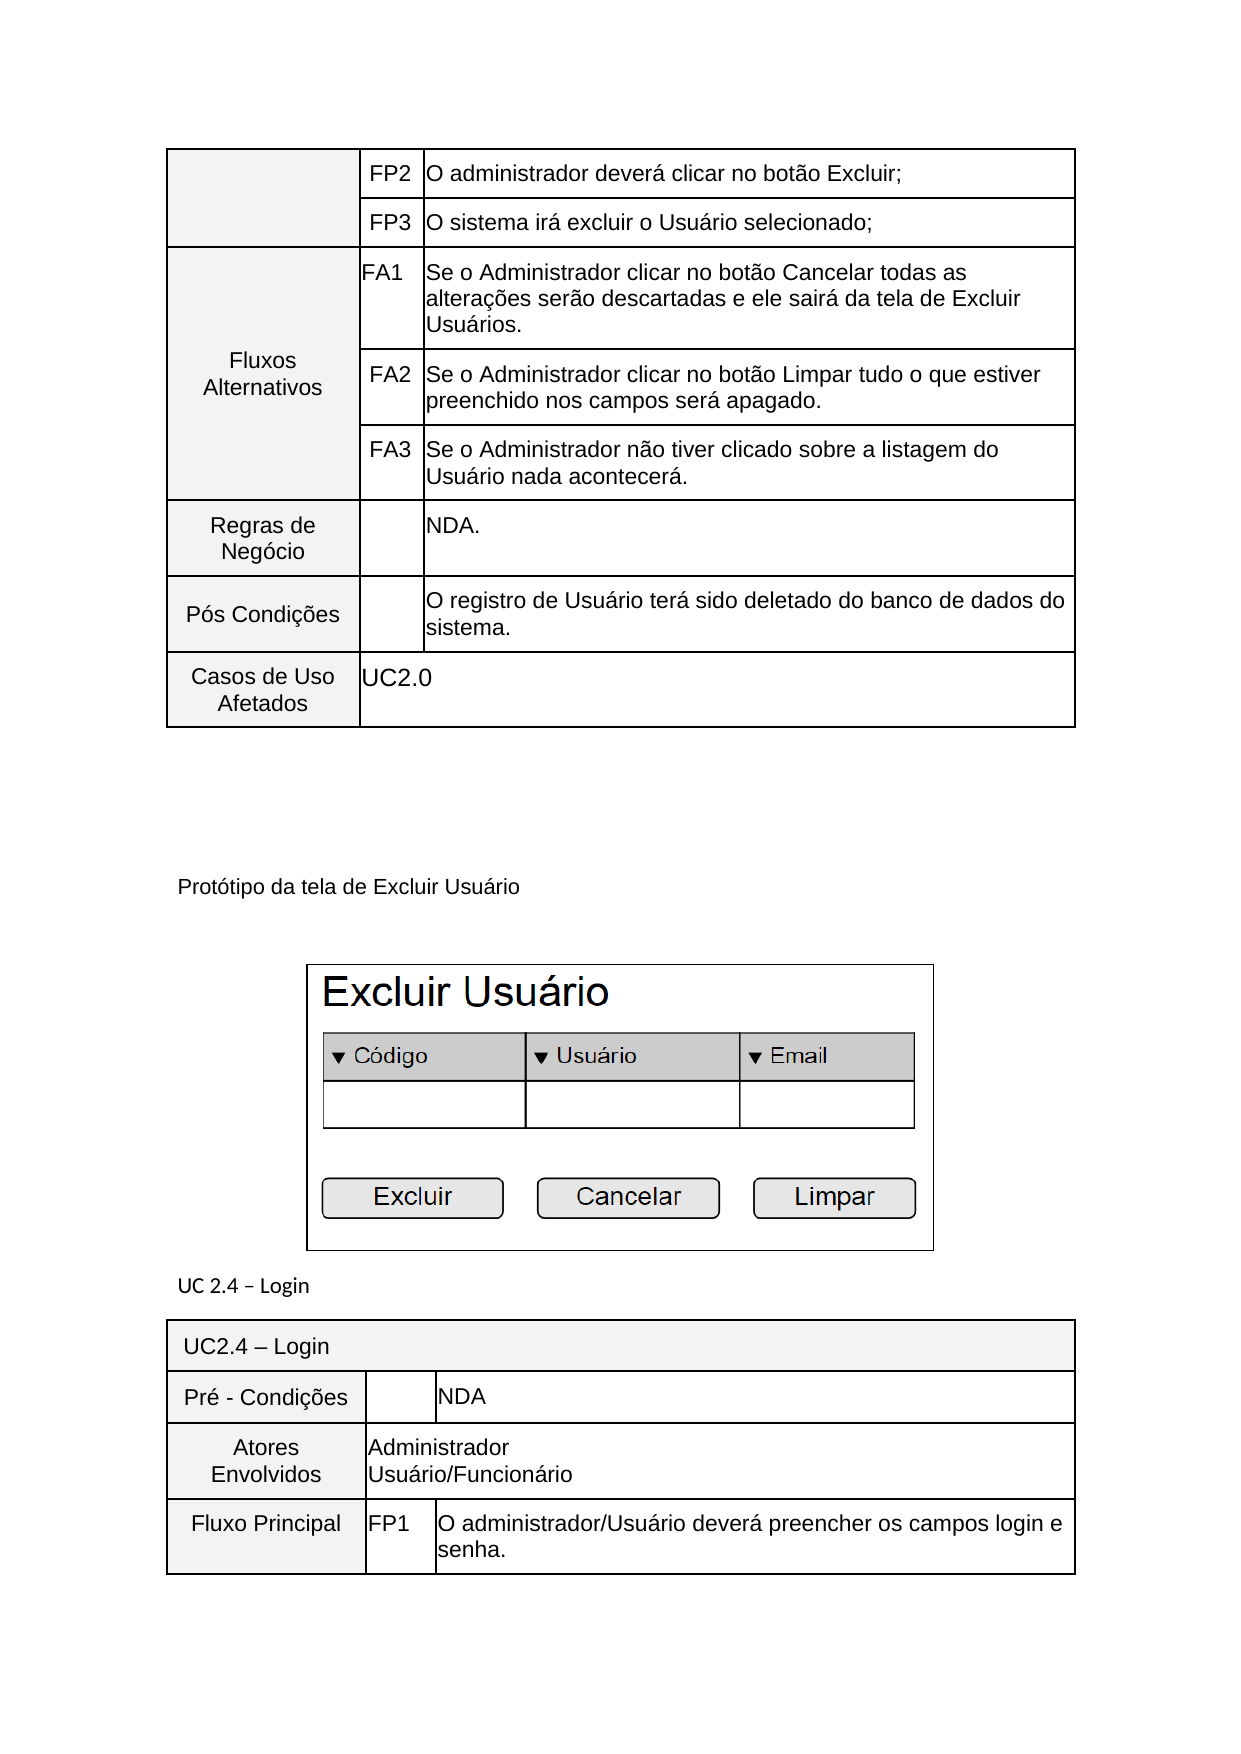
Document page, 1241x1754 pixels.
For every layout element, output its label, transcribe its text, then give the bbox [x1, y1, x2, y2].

table_cell FP2 [361, 150, 423, 197]
table_cell O administrador/Usuário deverá preencher os campos login e senha. [437, 1500, 1074, 1573]
table_cell Casos de Uso Afetados [168, 653, 359, 726]
table_cell Administrador Usuário/Funcionário [367, 1424, 1074, 1497]
table_cell NDA. [425, 501, 1074, 575]
table_cell [361, 501, 423, 575]
picture [308, 965, 933, 1250]
table_cell [361, 577, 423, 651]
table_cell O registro de Usuário terá sido deletado do banco de dados do sistema. [425, 577, 1074, 651]
table_cell Pré - Condições [168, 1372, 365, 1422]
text Protótipo da tela de Excluir Usuário [177, 874, 1063, 899]
table_cell Se o Administrador clicar no botão Limpar tudo o que estiver preenchido nos campos será apagado. [425, 350, 1074, 424]
table_cell Regras de Negócio [168, 501, 359, 575]
table_cell Fluxo Principal [168, 1500, 365, 1573]
table_cell [168, 150, 359, 246]
table_cell NDA [437, 1372, 1074, 1422]
table_cell FA1 [361, 248, 423, 348]
table_cell Fluxos Alternativos [168, 248, 359, 499]
table_cell [367, 1372, 435, 1422]
table_cell FP1 [367, 1500, 435, 1573]
text UC 2.4 – Login [177, 1271, 1063, 1299]
table_cell Se o Administrador clicar no botão Cancelar todas as alterações serão descartadas e ele sairá da tela de Excluir Usuários. [425, 248, 1074, 348]
table_cell FA2 [361, 350, 423, 424]
table_cell UC2.0 [361, 653, 1074, 726]
table_cell FA3 [361, 426, 423, 499]
table_header UC2.4 – Login [168, 1321, 1074, 1370]
table_cell O administrador deverá clicar no botão Excluir; [425, 150, 1074, 197]
table_cell O sistema irá excluir o Usuário selecionado; [425, 199, 1074, 246]
table_cell Atores Envolvidos [168, 1424, 365, 1497]
table_cell FP3 [361, 199, 423, 246]
table_cell Se o Administrador não tiver clicado sobre a listagem do Usuário nada acontecerá. [425, 426, 1074, 499]
table_cell Pós Condições [168, 577, 359, 651]
